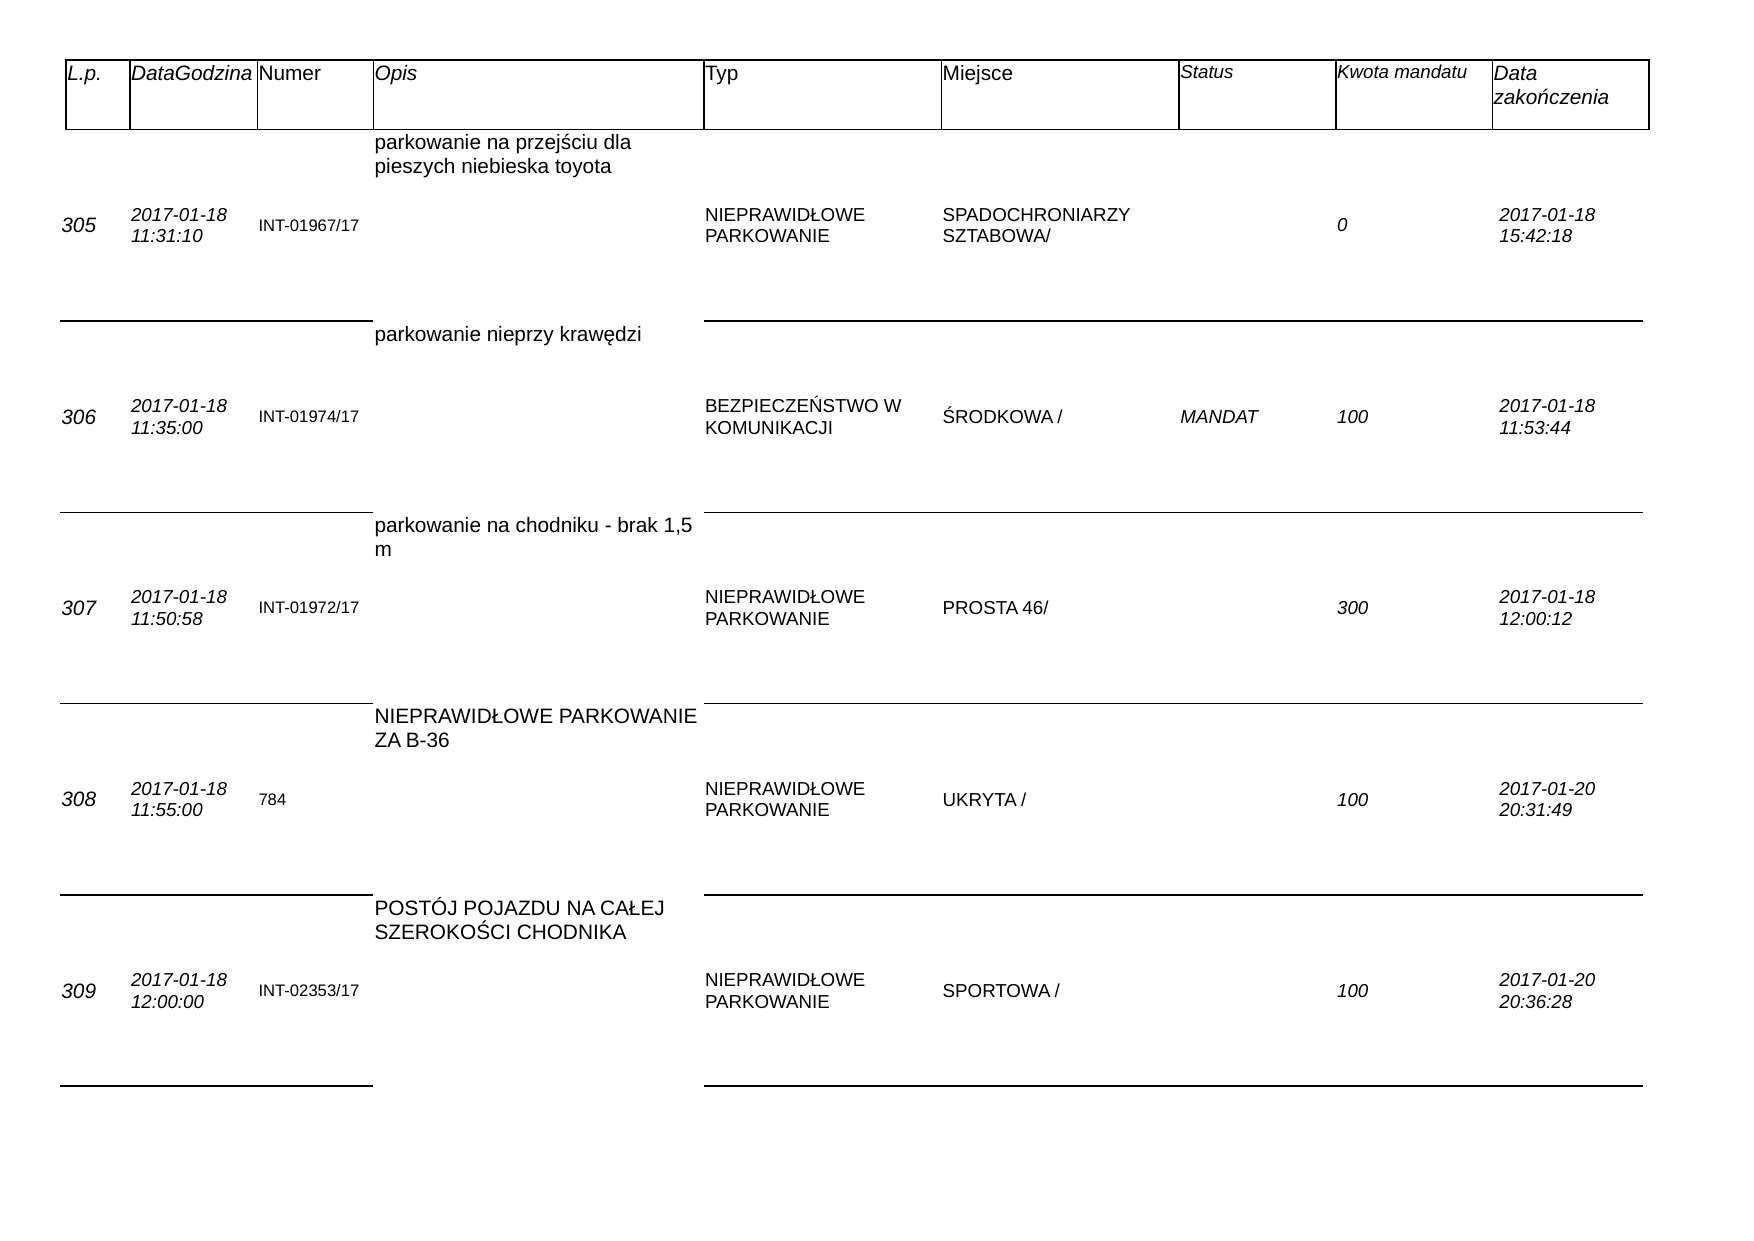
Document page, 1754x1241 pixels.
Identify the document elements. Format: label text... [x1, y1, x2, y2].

table_cell 2017-01-20 20:36:28 [1498, 896, 1643, 1085]
table_cell 784 [257, 704, 373, 894]
table_cell 2017-01-18 11:35:00 [130, 322, 257, 511]
table_header L.p. [67, 61, 129, 129]
table_cell 307 [60, 513, 130, 703]
table_cell SPORTOWA / [941, 896, 1179, 1085]
table_cell 2017-01-18 11:55:00 [130, 704, 257, 894]
table_cell NIEPRAWIDŁOWE PARKOWANIE [704, 513, 941, 703]
table_cell 309 [60, 896, 130, 1085]
table_header Typ [705, 61, 941, 129]
table_cell PROSTA 46/ [941, 513, 1179, 703]
table_cell POSTÓJ POJAZDU NA CAŁEJ SZEROKOŚCI CHODNIKA [373, 894, 704, 1085]
table_cell MANDAT [1179, 322, 1336, 511]
table_cell 2017-01-18 12:00:12 [1498, 513, 1643, 703]
table_cell INT-01972/17 [257, 513, 373, 703]
table_cell 2017-01-18 15:42:18 [1498, 130, 1643, 320]
table_cell 2017-01-18 11:50:58 [130, 513, 257, 703]
table_cell [1179, 704, 1336, 894]
table_cell NIEPRAWIDŁOWE PARKOWANIE [704, 704, 941, 894]
table_cell BEZPIECZEŃSTWO W KOMUNIKACJI [704, 322, 941, 511]
table_cell NIEPRAWIDŁOWE PARKOWANIE ZA B-36 [373, 703, 704, 894]
table_cell INT-02353/17 [257, 896, 373, 1085]
table_cell 306 [60, 322, 130, 511]
table_cell 0 [1336, 130, 1498, 320]
table_cell [1643, 894, 1649, 1085]
table_cell INT-01974/17 [257, 322, 373, 511]
table_cell 2017-01-20 20:31:49 [1498, 704, 1643, 894]
table_cell 2017-01-18 11:31:10 [130, 130, 257, 320]
table_header [60, 59, 65, 129]
table_header Numer [258, 61, 373, 129]
table_cell NIEPRAWIDŁOWE PARKOWANIE [704, 130, 941, 320]
table_cell ŚRODKOWA / [941, 322, 1179, 511]
table_cell parkowanie nieprzy krawędzi [373, 320, 704, 511]
table_cell INT-01967/17 [257, 130, 373, 320]
table_cell [1643, 511, 1649, 703]
table_cell [1643, 703, 1649, 894]
table_cell SPADOCHRONIARZY SZTABOWA/ [941, 130, 1179, 320]
table_cell UKRYTA / [941, 704, 1179, 894]
table_cell [1179, 896, 1336, 1085]
table_header Kwota mandatu [1337, 61, 1492, 129]
table_header DataGodzina [131, 61, 257, 129]
table_cell 308 [60, 704, 130, 894]
table_cell 100 [1336, 322, 1498, 511]
table_header Miejsce [942, 61, 1178, 129]
table_header Opis [374, 61, 703, 129]
table_cell 300 [1336, 513, 1498, 703]
table_cell 100 [1336, 896, 1498, 1085]
table_cell parkowanie na przejściu dla pieszych niebieska toyota [373, 130, 704, 320]
table_cell [1643, 320, 1649, 511]
table_cell NIEPRAWIDŁOWE PARKOWANIE [704, 896, 941, 1085]
table_cell 100 [1336, 704, 1498, 894]
table_cell 2017-01-18 12:00:00 [130, 896, 257, 1085]
table_cell [1179, 130, 1336, 320]
table_header Data zakończenia [1493, 61, 1648, 129]
table_cell 305 [60, 129, 130, 320]
table_cell [1179, 513, 1336, 703]
table_cell parkowanie na chodniku - brak 1,5 m [373, 511, 704, 703]
table_header Status [1180, 61, 1335, 129]
table_cell 2017-01-18 11:53:44 [1498, 322, 1643, 511]
table_cell [1643, 130, 1649, 320]
